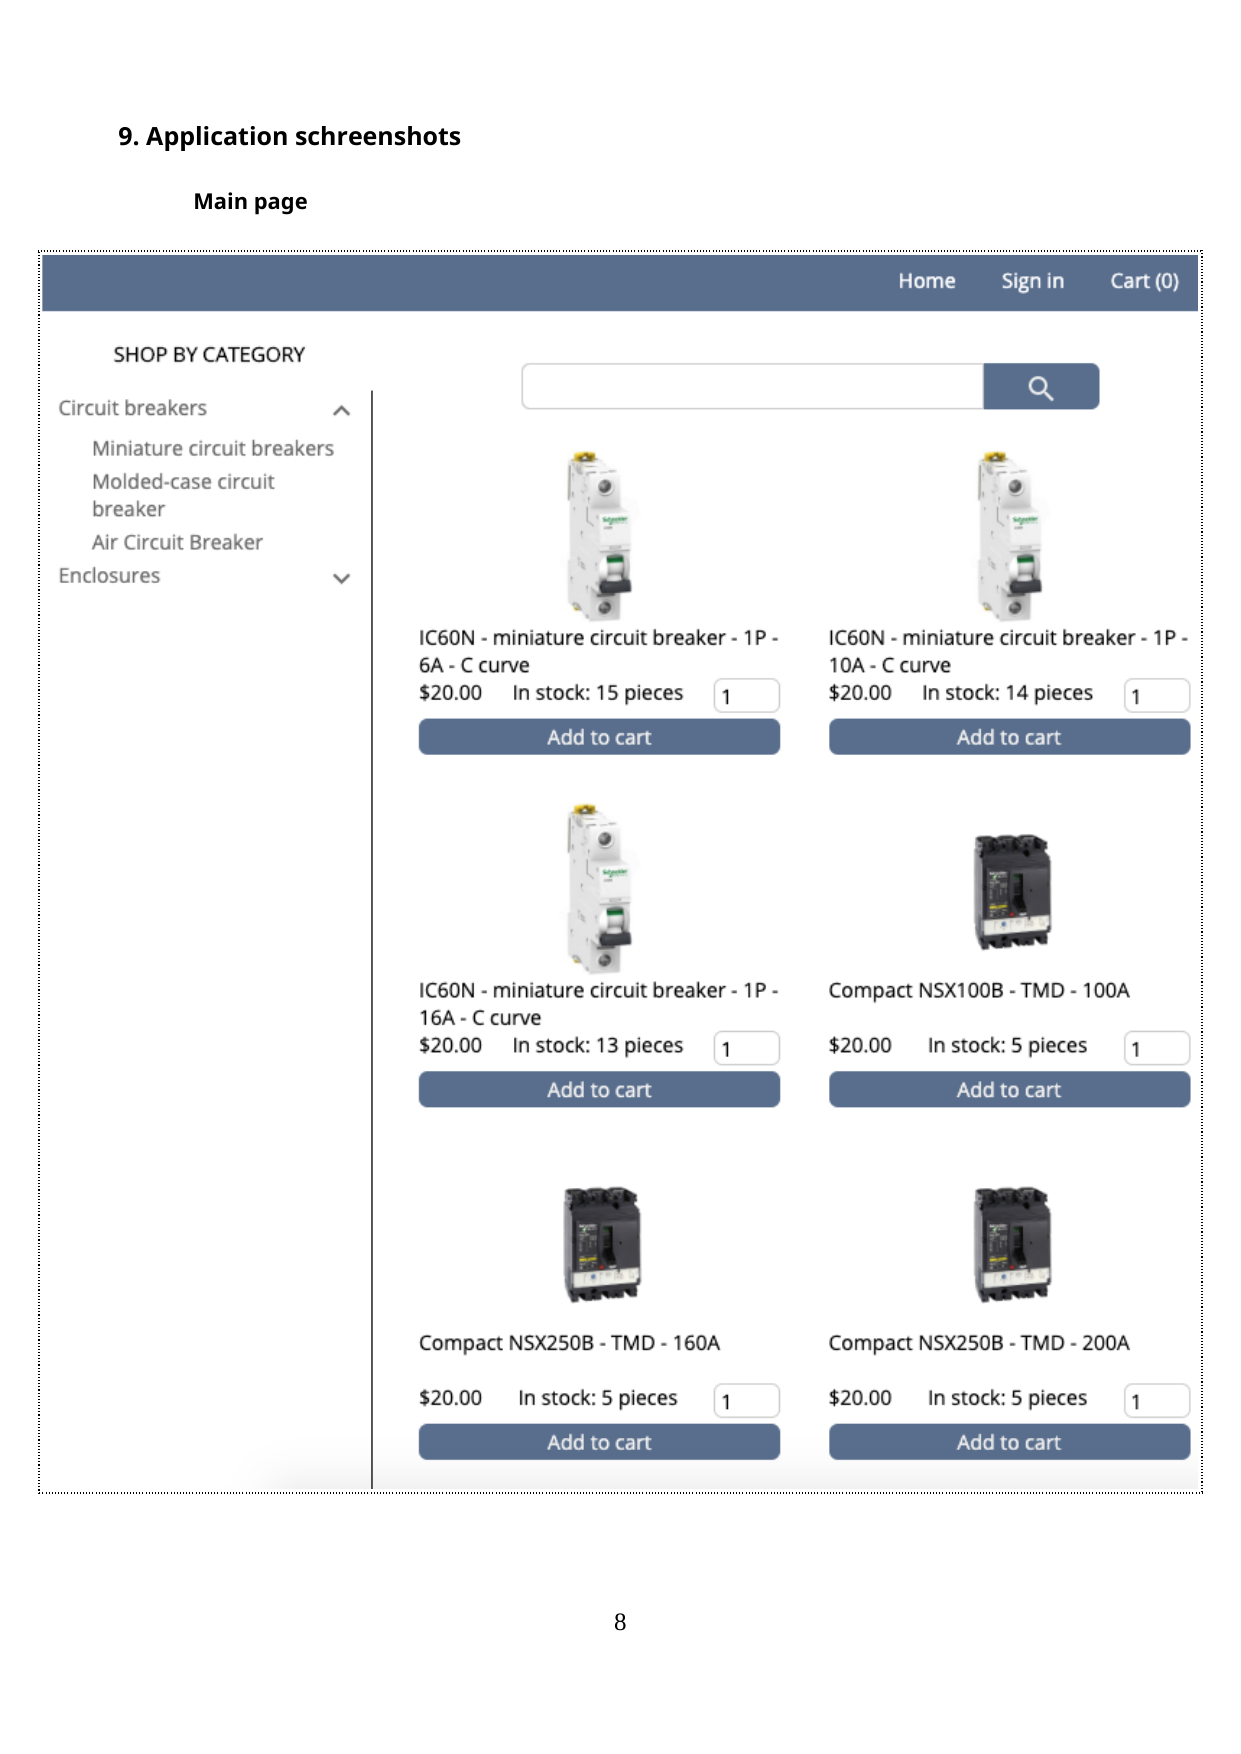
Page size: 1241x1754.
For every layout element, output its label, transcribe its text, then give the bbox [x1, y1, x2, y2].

text 9. Application schreenshots [118, 118, 1122, 152]
text Main page [118, 186, 1122, 216]
picture [42, 255, 1198, 1489]
